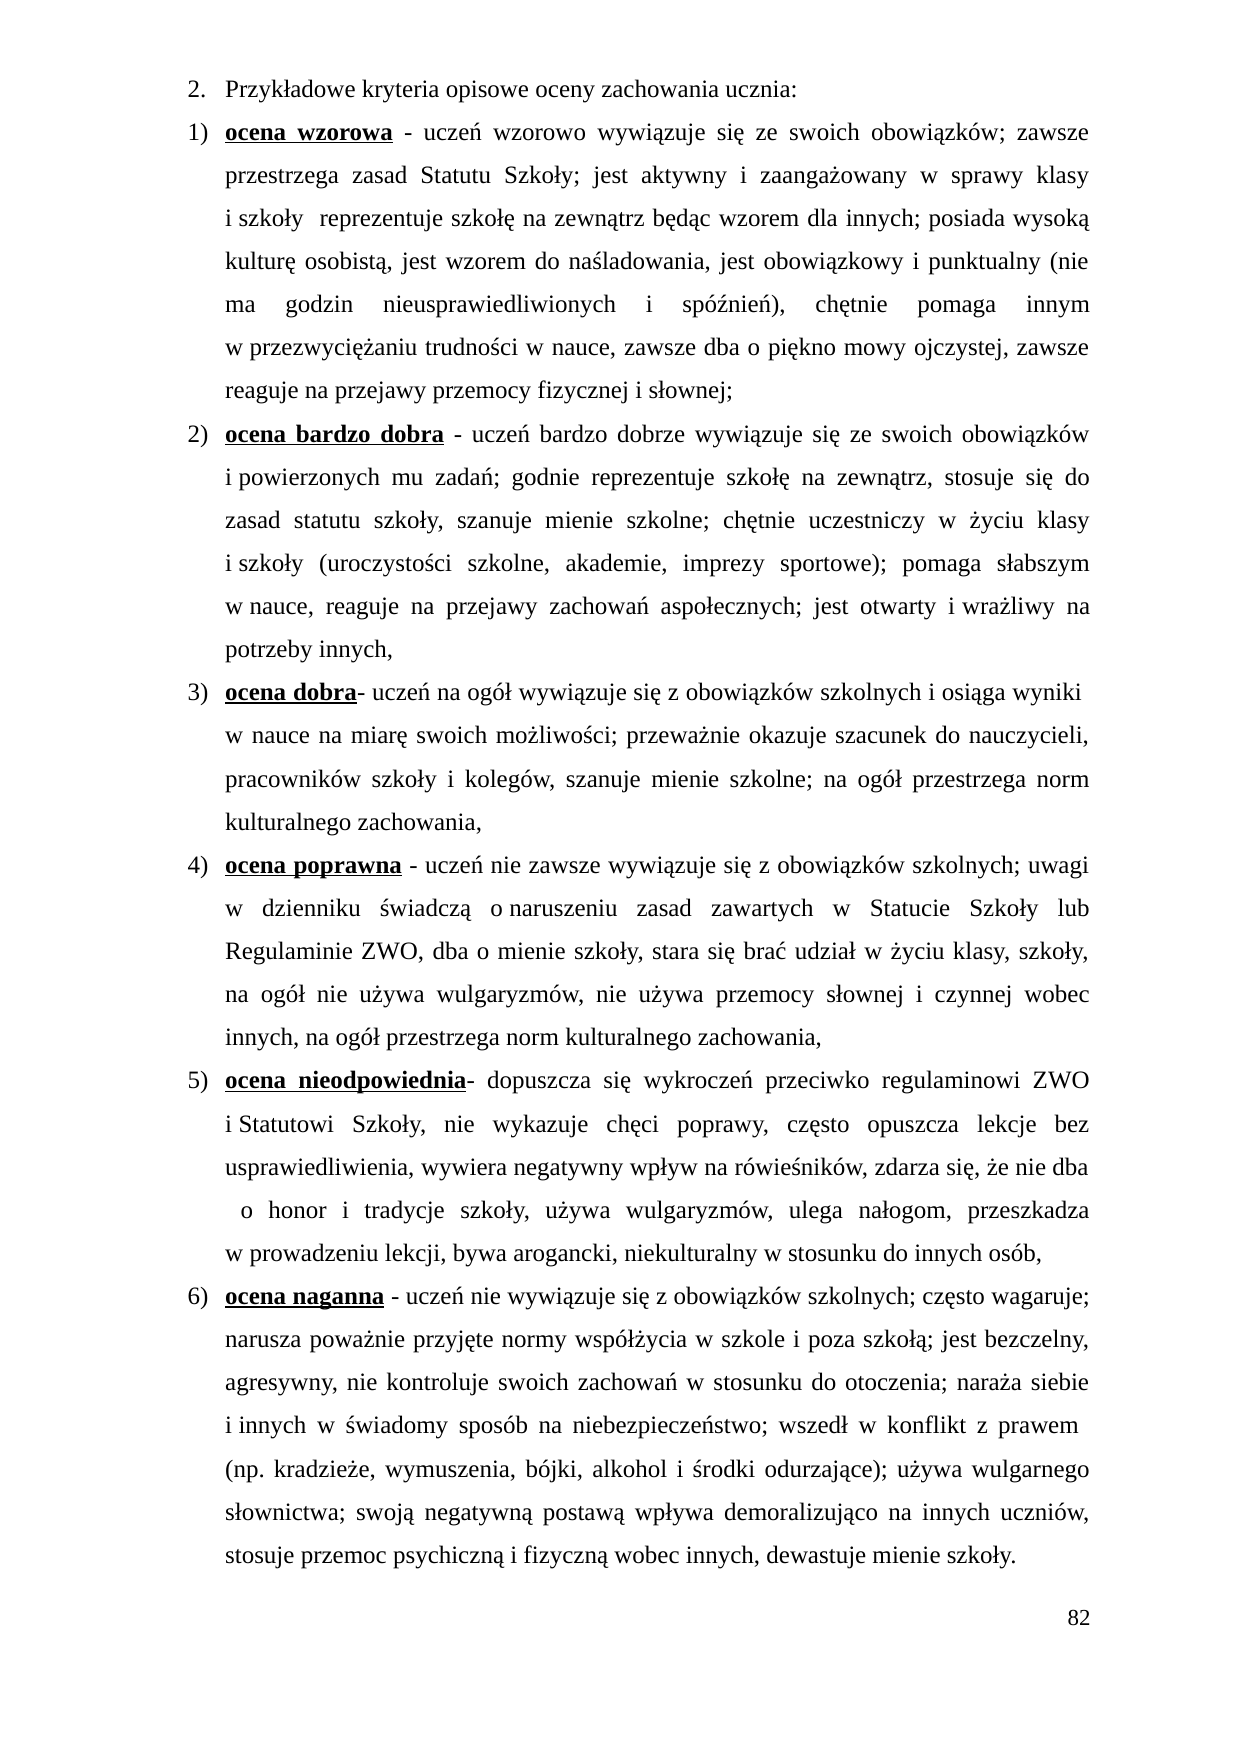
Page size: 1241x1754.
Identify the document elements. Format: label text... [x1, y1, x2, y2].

list ocena naganna - uczeń nie wywiązuje się z obowiązków szkolnych; często wagaruje; narusza poważnie przyjęte normy współżycia w szkole i poza szkołą; jest bezczelny, agresywny, nie kontroluje swoich zachowań w stosunku do otoczenia; naraża siebie i innych w świadomy sposób na niebezpieczeństwo; wszedł w konflikt z prawem (np. kradzieże, wymuszenia, bójki, alkohol i środki odurzające); używa wulgarnego słownictwa; swoją negatywną postawą wpływa demoralizująco na innych uczniów, stosuje przemoc psychiczną i fizyczną wobec innych, dewastuje mienie szkoły. [187, 1281, 1090, 1569]
list ocena poprawna - uczeń nie zawsze wywiązuje się z obowiązków szkolnych; uwagi w dzienniku świadczą o naruszeniu zasad zawartych w Statucie Szkoły lub Regulaminie ZWO, dba o mienie szkoły, stara się brać udział w życiu klasy, szkoły, na ogół nie używa wulgaryzmów, nie używa przemocy słownej i czynnej wobec innych, na ogół przestrzega norm kulturalnego zachowania, [187, 850, 1090, 1051]
list ocena dobra- uczeń na ogół wywiązuje się z obowiązków szkolnych i osiąga wyniki w nauce na miarę swoich możliwości; przeważnie okazuje szacunek do nauczycieli, pracowników szkoły i kolegów, szanuje mienie szkolne; na ogół przestrzega norm kulturalnego zachowania, [187, 677, 1090, 836]
list ocena bardzo dobra - uczeń bardzo dobrze wywiązuje się ze swoich obowiązków i powierzonych mu zadań; godnie reprezentuje szkołę na zewnątrz, stosuje się do zasad statutu szkoły, szanuje mienie szkolne; chętnie uczestniczy w życiu klasy i szkoły (uroczystości szkolne, akademie, imprezy sportowe); pomaga słabszym w nauce, reaguje na przejawy zachowań aspołecznych; jest otwarty i wrażliwy na potrzeby innych, [187, 419, 1090, 663]
list ocena wzorowa - uczeń wzorowo wywiązuje się ze swoich obowiązków; zawsze przestrzega zasad Statutu Szkoły; jest aktywny i zaangażowany w sprawy klasy i szkoły reprezentuje szkołę na zewnątrz będąc wzorem dla innych; posiada wysoką kulturę osobistą, jest wzorem do naśladowania, jest obowiązkowy i punktualny (nie ma godzin nieusprawiedliwionych i spóźnień), chętnie pomaga innym w przezwyciężaniu trudności w nauce, zawsze dba o piękno mowy ojczystej, zawsze reaguje na przejawy przemocy fizycznej i słownej; [187, 117, 1090, 404]
list ocena nieodpowiednia- dopuszcza się wykroczeń przeciwko regulaminowi ZWO i Statutowi Szkoły, nie wykazuje chęci poprawy, często opuszcza lekcje bez usprawiedliwienia, wywiera negatywny wpływ na rówieśników, zdarza się, że nie dba o honor i tradycje szkoły, używa wulgaryzmów, ulega nałogom, przeszkadza w prowadzeniu lekcji, bywa arogancki, niekulturalny w stosunku do innych osób, [187, 1066, 1090, 1267]
list Przykładowe kryteria opisowe oceny zachowania ucznia: [187, 74, 1090, 102]
